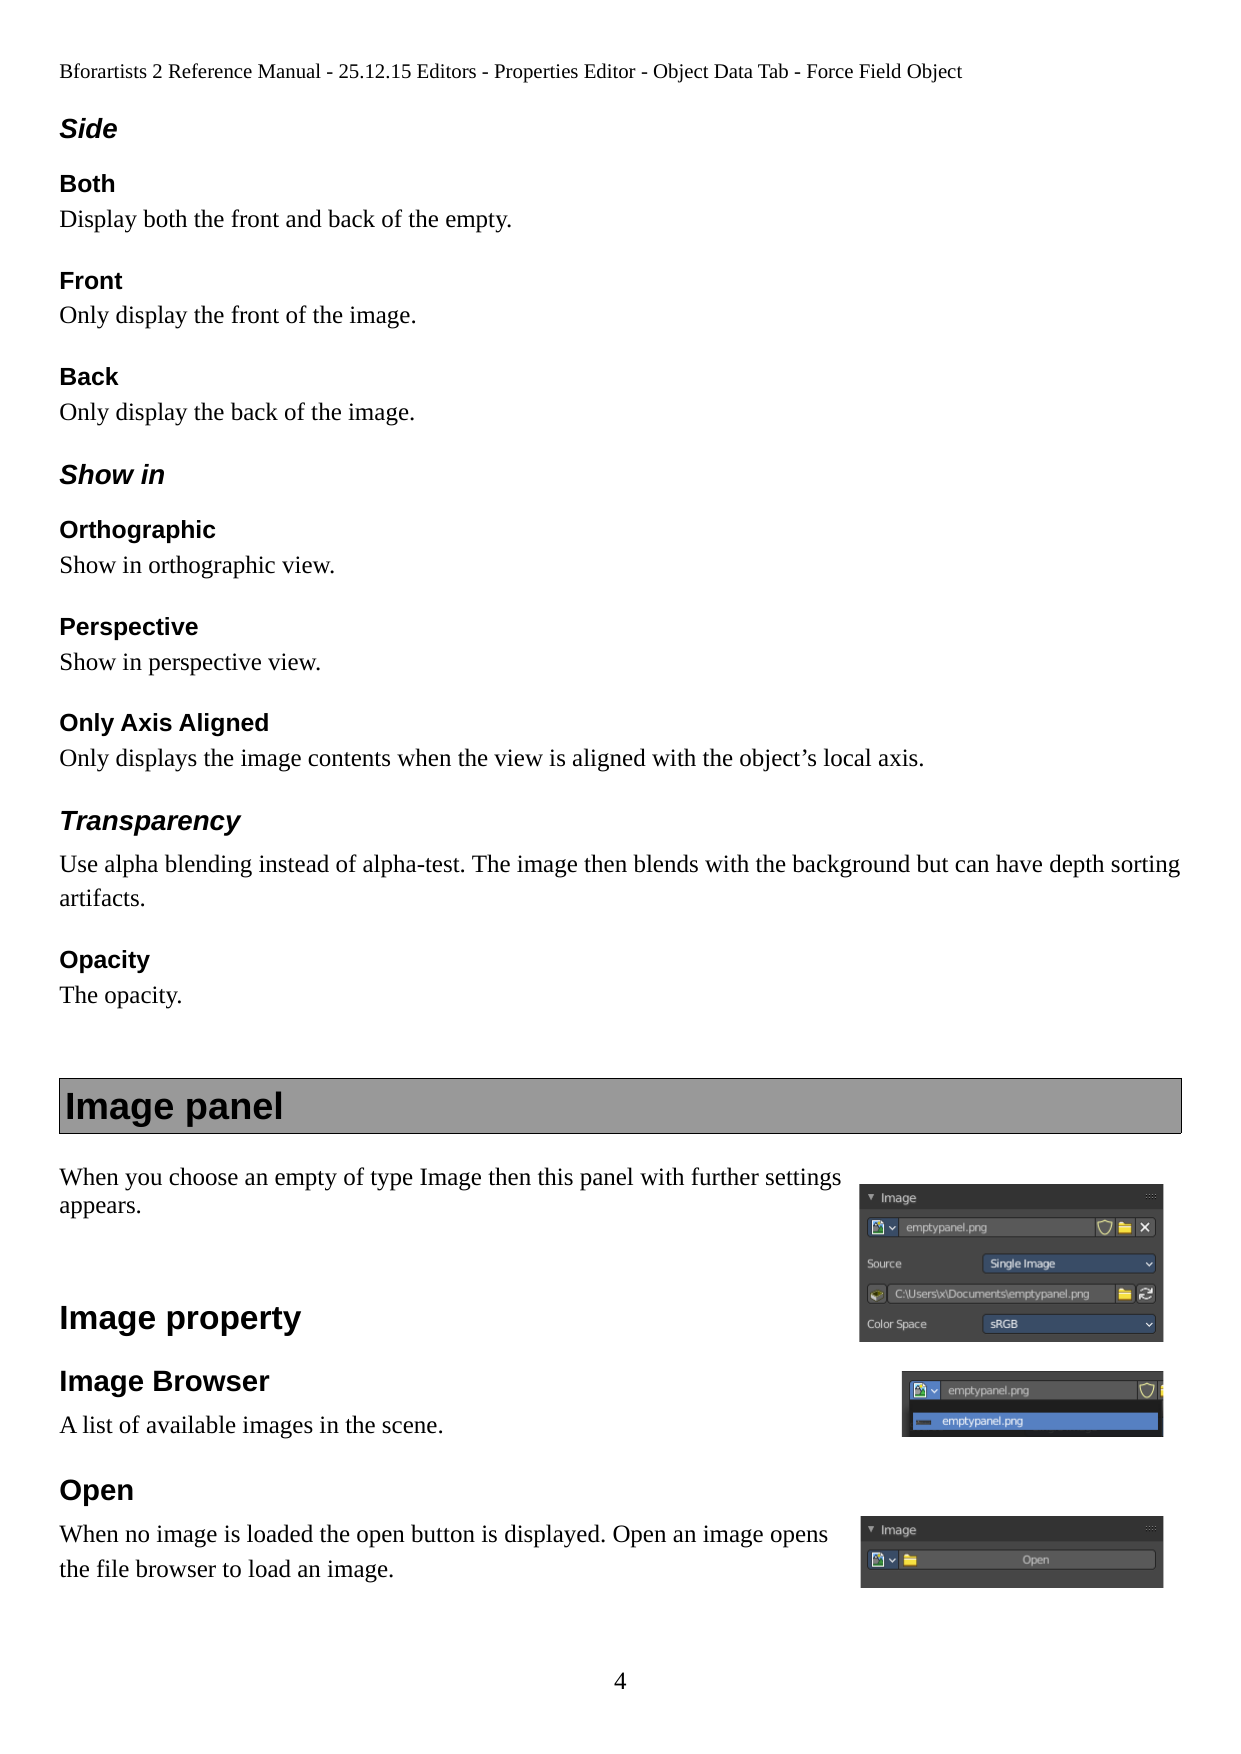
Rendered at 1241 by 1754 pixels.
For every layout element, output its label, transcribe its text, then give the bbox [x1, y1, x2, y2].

subtitle Perspective [59, 612, 1181, 640]
text Only displays the image contents when the view is aligned with the object’s local axis. [59, 743, 1181, 772]
text Only display the front of the image. [59, 301, 1181, 329]
subtitle Opacity [59, 945, 1181, 973]
subtitle Front [59, 266, 1181, 294]
text When no image is loaded the open button is displayed. Open an image opens the file browser to load an image. [59, 1519, 860, 1583]
subtitle Both [59, 169, 1181, 198]
text Use alpha blending instead of alpha-test. The image then blends with the background but can have depth sorting artifacts. [59, 849, 1181, 912]
subtitle Transparency [59, 804, 1181, 836]
picture [860, 1516, 1164, 1588]
table_header Image panel [60, 1079, 1181, 1133]
text A list of available images in the scene. [59, 1410, 1181, 1438]
text Show in orthographic view. [59, 550, 1181, 579]
subtitle Image property [59, 1298, 859, 1336]
picture [859, 1184, 1164, 1342]
subtitle Only Axis Aligned [59, 708, 1181, 737]
text Show in perspective view. [59, 647, 1181, 675]
text Display both the front and back of the empty. [59, 204, 1181, 233]
subtitle Back [59, 362, 1181, 391]
subtitle [1164, 1298, 1181, 1336]
subtitle Image Browser [59, 1363, 1181, 1397]
text The opacity. [59, 980, 1181, 1008]
picture [901, 1371, 1164, 1437]
subtitle Side [59, 113, 1181, 144]
text When you choose an empty of type Image then this panel with further settings appears. [59, 1162, 1181, 1219]
subtitle Open [59, 1473, 1181, 1507]
subtitle Show in [59, 458, 1181, 490]
subtitle Orthographic [59, 515, 1181, 544]
text Only display the back of the image. [59, 397, 1181, 426]
